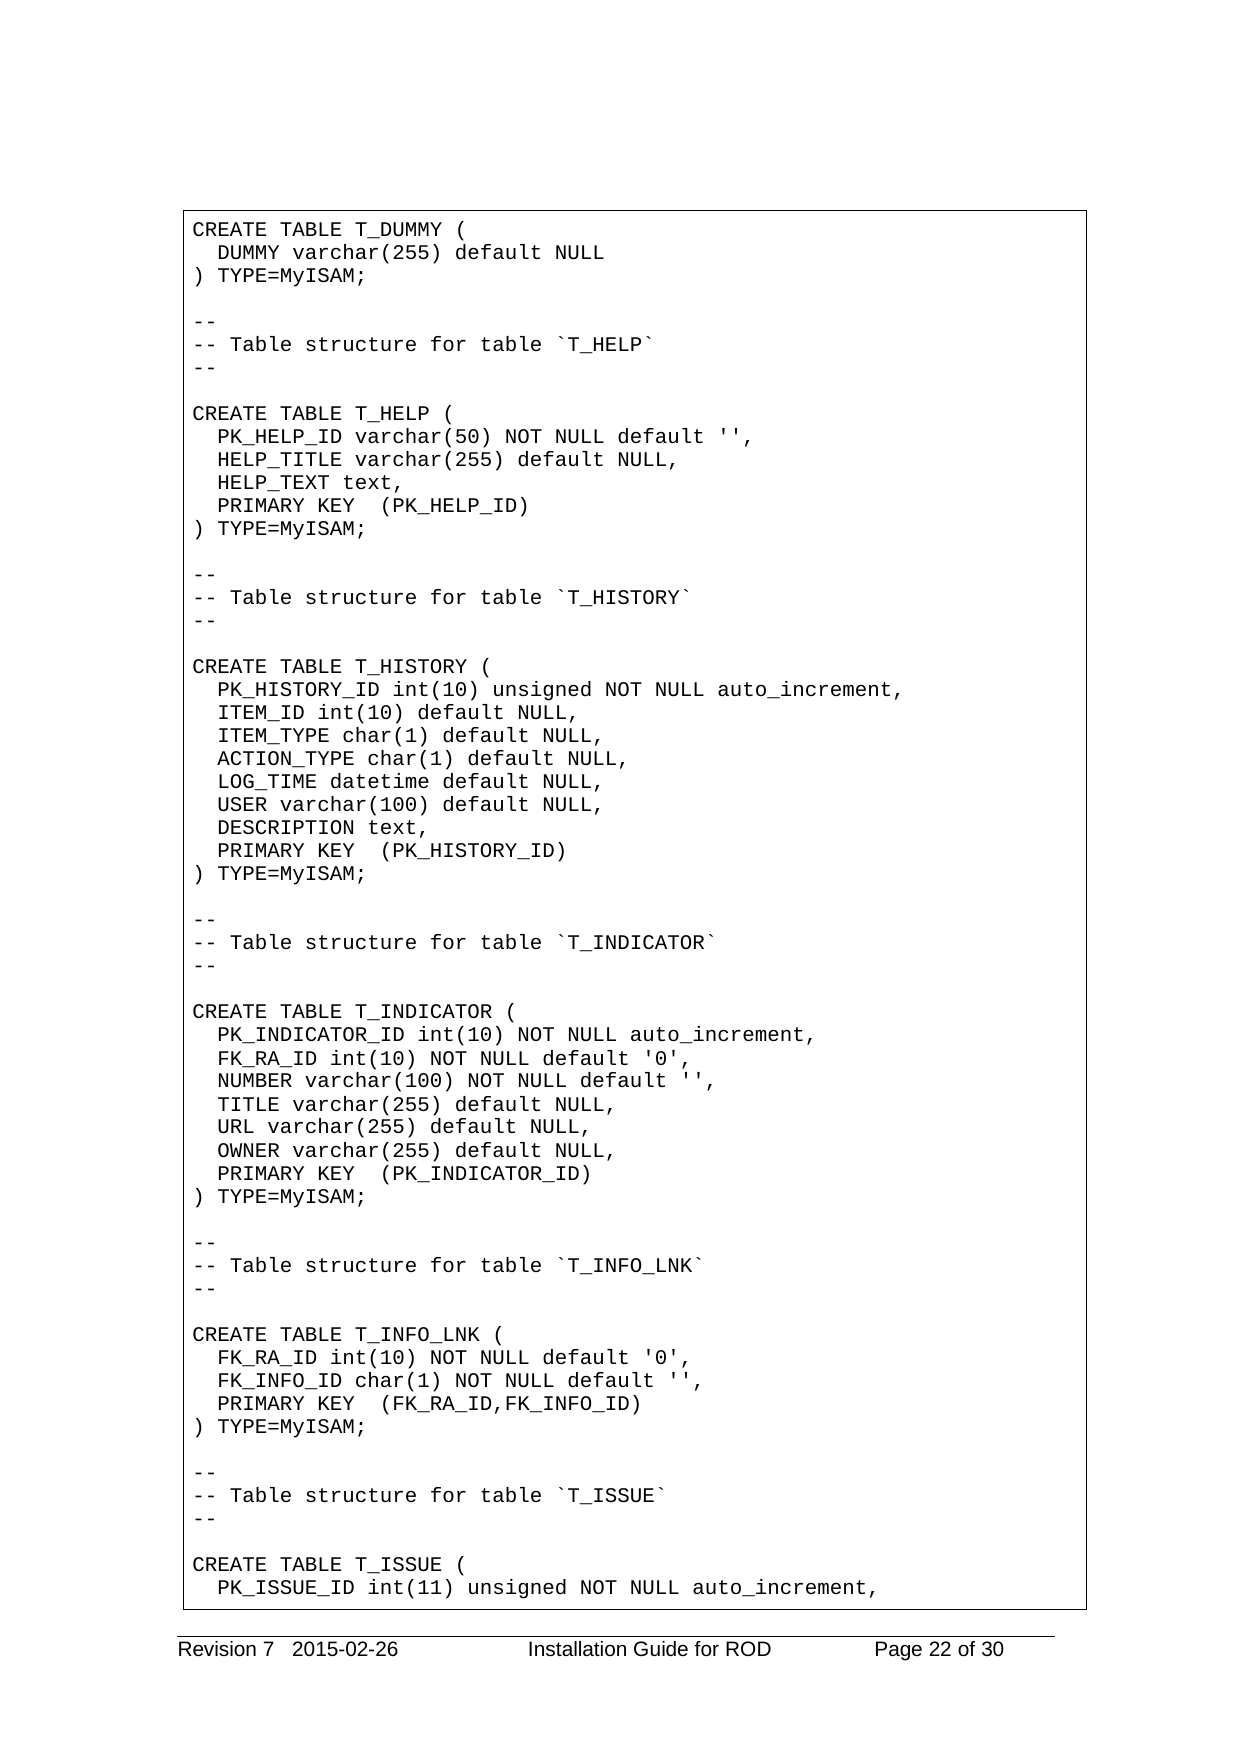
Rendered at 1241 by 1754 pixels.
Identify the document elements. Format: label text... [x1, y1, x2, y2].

text ) TYPE=MyISAM; [184, 1407, 1086, 1439]
text PK_INDICATOR_ID int(10) NOT NULL auto_increment, [184, 1016, 1086, 1039]
text USER varchar(100) default NULL, [184, 786, 1086, 809]
text -- [184, 1453, 1086, 1476]
text CREATE TABLE T_INDICATOR ( [184, 993, 1086, 1016]
text CREATE TABLE T_HELP ( [184, 394, 1086, 417]
text -- Table structure for table `T_INFO_LNK` [184, 1246, 1086, 1269]
text -- [184, 901, 1086, 924]
text ACTION_TYPE char(1) default NULL, [184, 740, 1086, 763]
text FK_RA_ID int(10) NOT NULL default '0', [184, 1338, 1086, 1361]
text PK_HELP_ID varchar(50) NOT NULL default '', [184, 417, 1086, 440]
text -- [184, 1499, 1086, 1531]
text -- [184, 556, 1086, 578]
text -- Table structure for table `T_HELP` [184, 325, 1086, 348]
text ITEM_TYPE char(1) default NULL, [184, 717, 1086, 740]
text -- [184, 1269, 1086, 1301]
text ) TYPE=MyISAM; [184, 1177, 1086, 1209]
text CREATE TABLE T_DUMMY ( [184, 211, 1086, 233]
text OWNER varchar(255) default NULL, [184, 1131, 1086, 1154]
text HELP_TITLE varchar(255) default NULL, [184, 440, 1086, 463]
text FK_INFO_ID char(1) NOT NULL default '', [184, 1361, 1086, 1384]
text ) TYPE=MyISAM; [184, 855, 1086, 887]
text CREATE TABLE T_ISSUE ( [184, 1545, 1086, 1568]
text FK_RA_ID int(10) NOT NULL default '0', [184, 1039, 1086, 1062]
text CREATE TABLE T_INFO_LNK ( [184, 1315, 1086, 1338]
text PRIMARY KEY (PK_INDICATOR_ID) [184, 1154, 1086, 1177]
text -- [184, 1223, 1086, 1246]
text PRIMARY KEY (PK_HISTORY_ID) [184, 832, 1086, 855]
text -- Table structure for table `T_HISTORY` [184, 578, 1086, 602]
text -- [184, 602, 1086, 633]
text LOG_TIME datetime default NULL, [184, 763, 1086, 786]
text ) TYPE=MyISAM; [184, 509, 1086, 541]
text TITLE varchar(255) default NULL, [184, 1085, 1086, 1108]
text -- [184, 302, 1086, 325]
text PK_HISTORY_ID int(10) unsigned NOT NULL auto_increment, [184, 671, 1086, 694]
text -- [184, 947, 1086, 979]
text PRIMARY KEY (FK_RA_ID,FK_INFO_ID) [184, 1384, 1086, 1407]
text PRIMARY KEY (PK_HELP_ID) [184, 486, 1086, 509]
text -- Table structure for table `T_INDICATOR` [184, 924, 1086, 947]
text -- [184, 348, 1086, 380]
text DUMMY varchar(255) default NULL [184, 233, 1086, 256]
text HELP_TEXT text, [184, 463, 1086, 486]
text DESCRIPTION text, [184, 809, 1086, 832]
text NUMBER varchar(100) NOT NULL default '', [184, 1062, 1086, 1085]
text PK_ISSUE_ID int(11) unsigned NOT NULL auto_increment, [184, 1568, 1086, 1609]
text CREATE TABLE T_HISTORY ( [184, 648, 1086, 671]
text URL varchar(255) default NULL, [184, 1108, 1086, 1131]
text ITEM_ID int(10) default NULL, [184, 694, 1086, 717]
text -- Table structure for table `T_ISSUE` [184, 1476, 1086, 1499]
text ) TYPE=MyISAM; [184, 256, 1086, 288]
